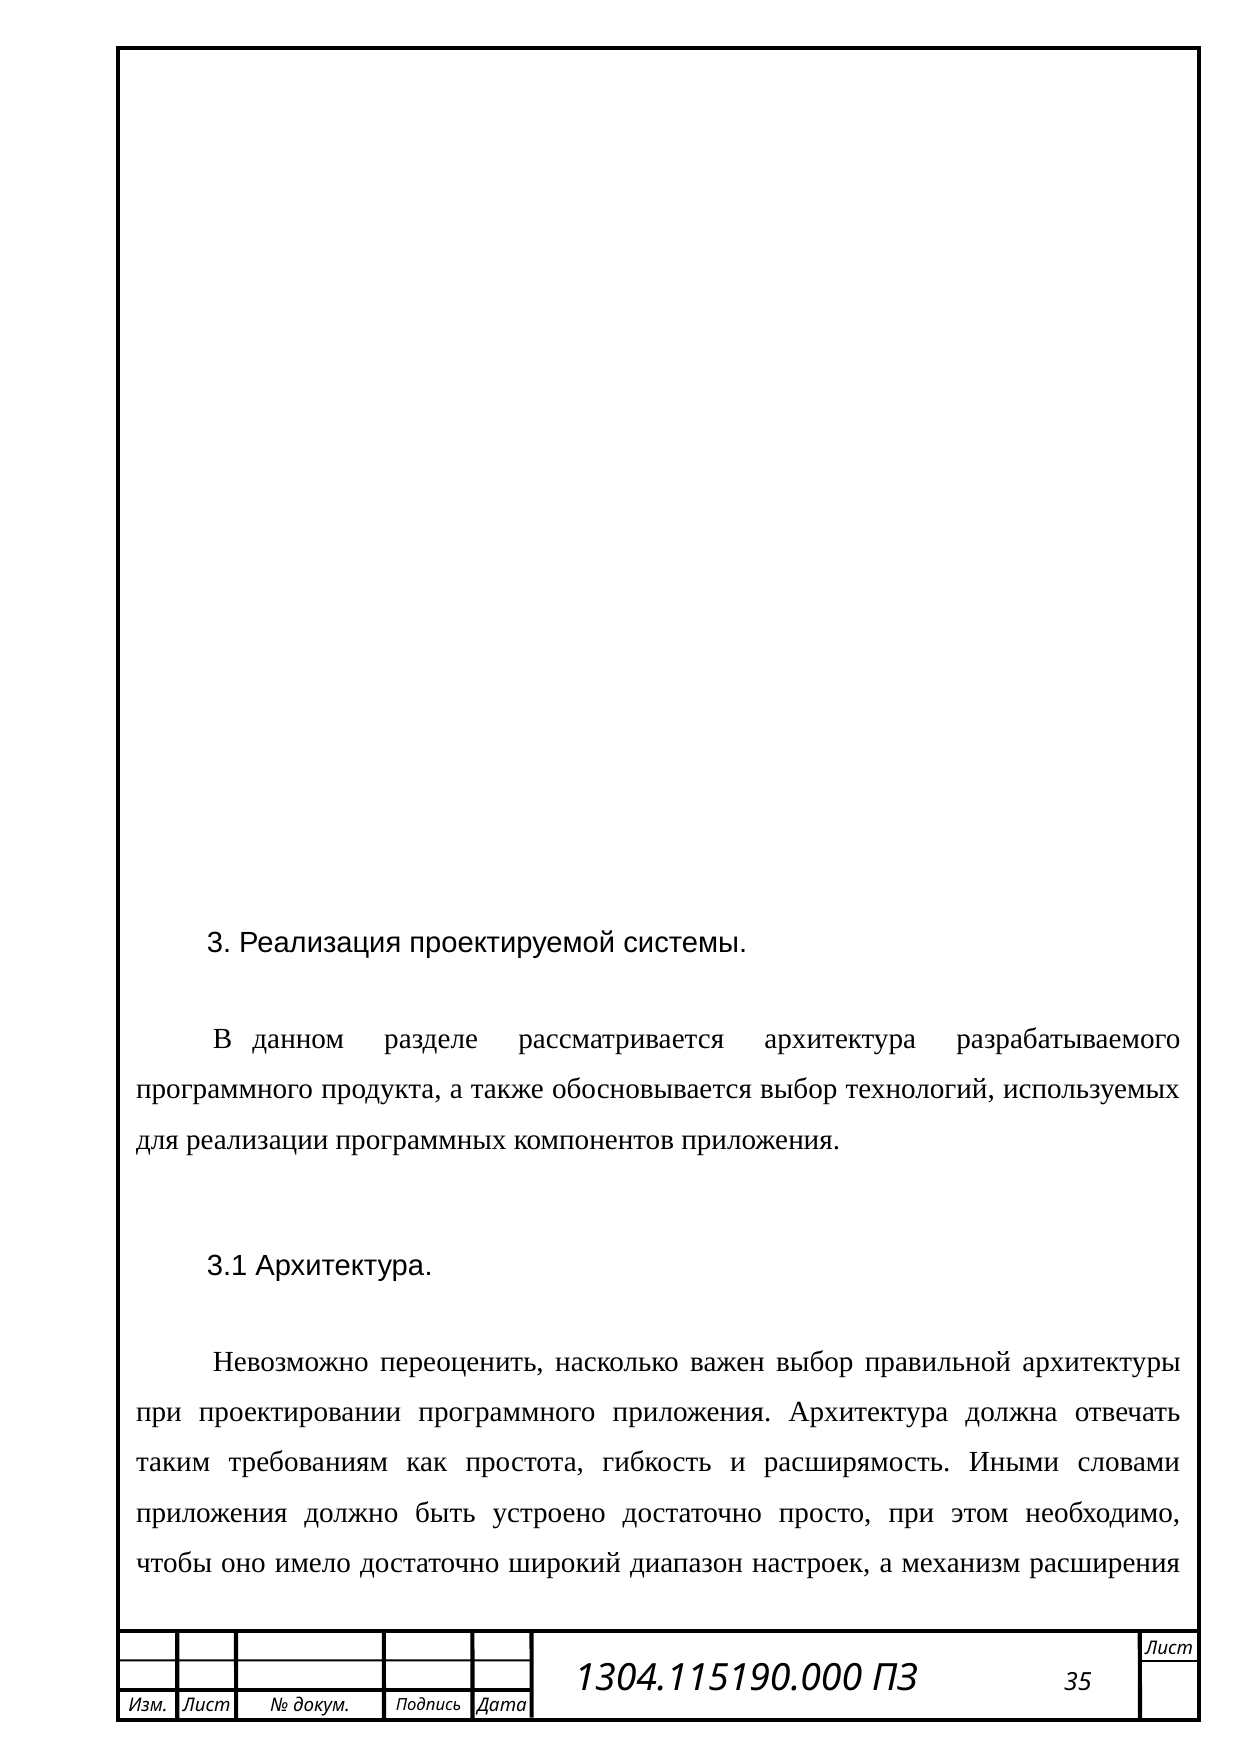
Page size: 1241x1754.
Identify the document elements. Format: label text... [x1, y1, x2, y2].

text Невозможно переоценить, насколько важен выбор правильной архитектуры при проектировании программного приложения. Архитектура должна отвечать таким требованиям как простота, гибкость и расширямость. Иными словами приложения должно быть устроено достаточно просто, при этом необходимо, чтобы оно имело достаточно широкий диапазон настроек, а механизм расширения [136, 1344, 1181, 1579]
text В данном разделе рассматривается архитектура разрабатываемого программного продукта, а также обосновывается выбор технологий, используемых для реализации программных компонентов приложения. [136, 1021, 1181, 1156]
subtitle 3.1 Архитектура. [136, 1248, 1181, 1281]
subtitle 3. Реализация проектируемой системы. [136, 925, 1181, 958]
